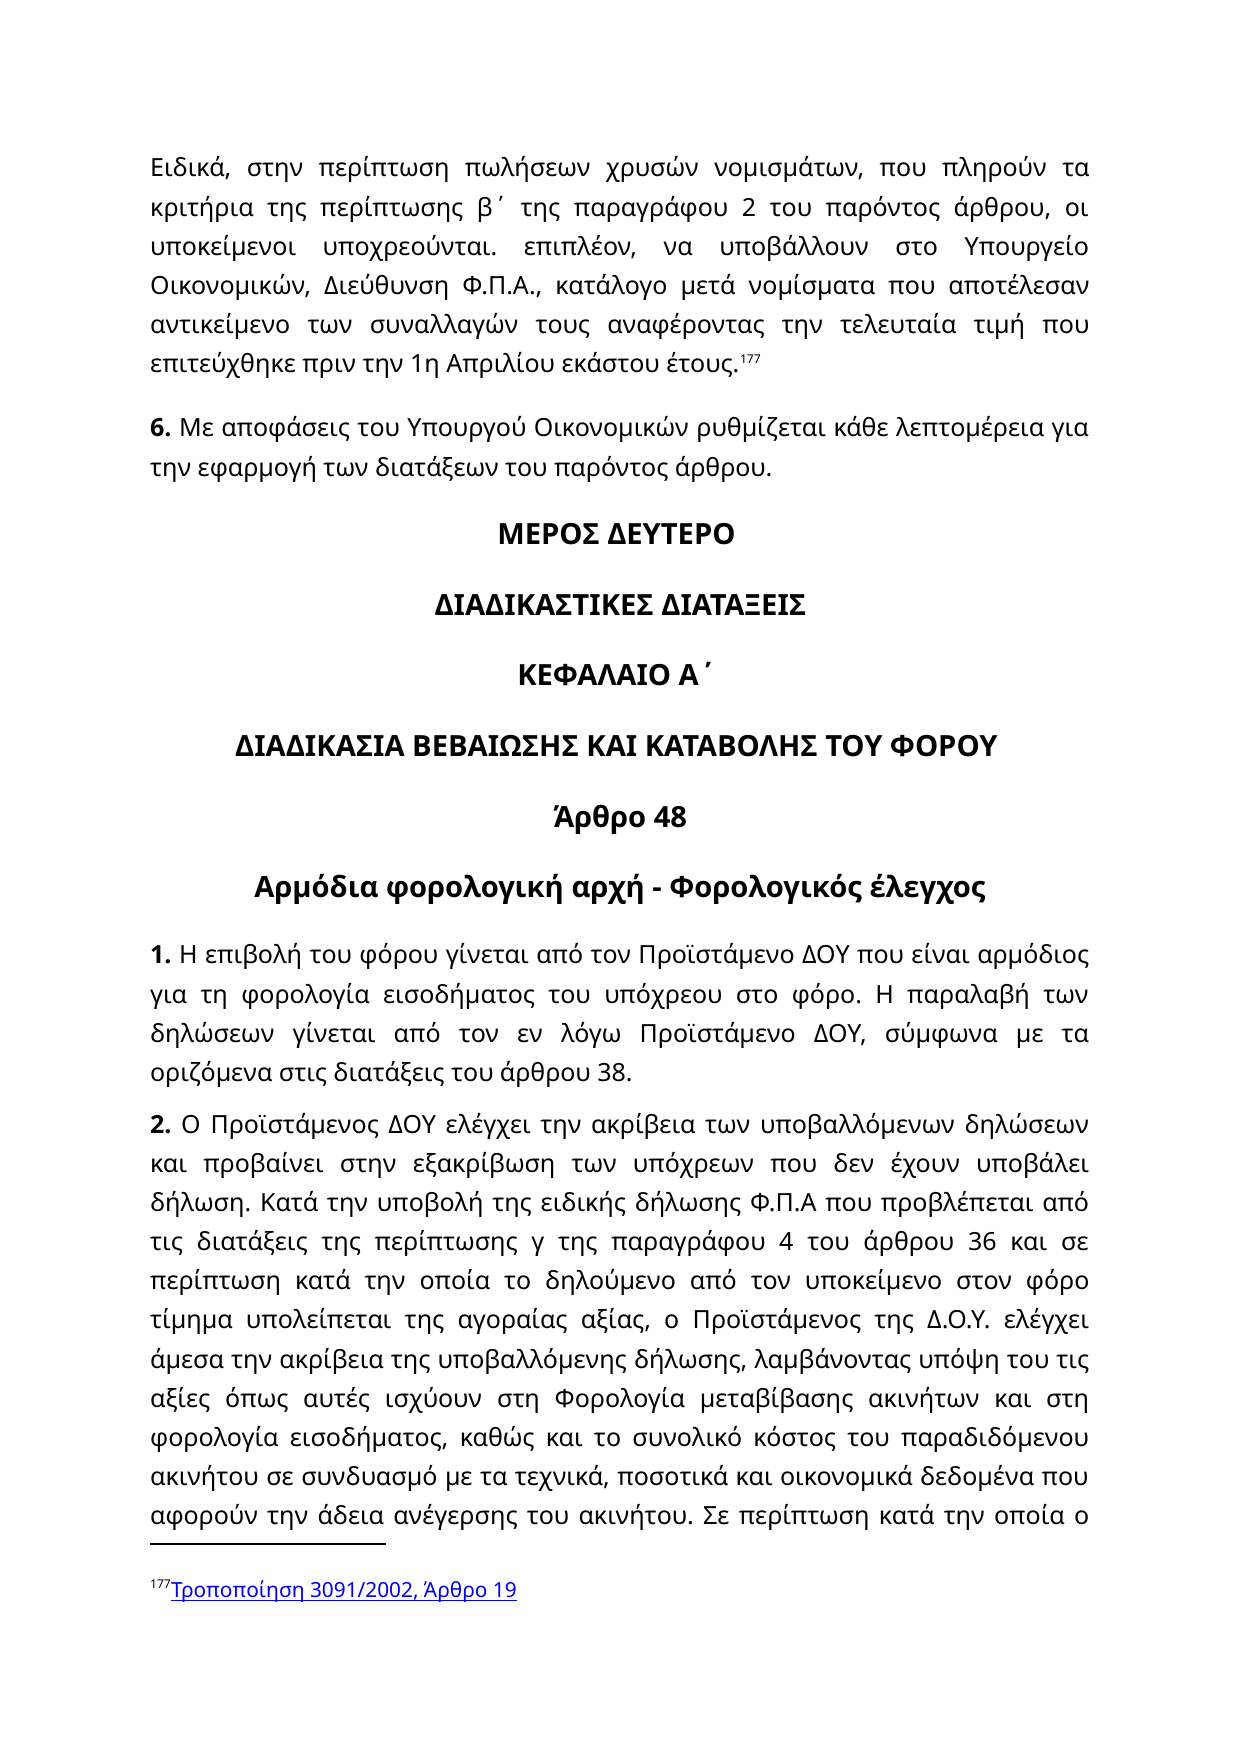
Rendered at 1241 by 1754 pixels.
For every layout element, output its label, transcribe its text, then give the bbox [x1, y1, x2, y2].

text 1. Η επιβολή του φόρου γίνεται από τον Προϊστάμενο ΔΟΥ που είναι αρμόδιος για τη φορολογία εισοδήματος του υπόχρεου στο φόρο. Η παραλαβή των δηλώσεων γίνεται από τον εν λόγω Προϊστάμενο ΔΟΥ, σύμφωνα με τα οριζόμενα στις διατάξεις του άρθρου 38. [150, 937, 1090, 1089]
text 6. Με αποφάσεις του Υπουργού Οικονομικών ρυθμίζεται κάθε λεπτομέρεια για την εφαρμογή των διατάξεων του παρόντος άρθρου. [150, 410, 1090, 483]
subtitle Άρθρο 48 [150, 796, 1090, 836]
text Ειδικά, στην περίπτωση πωλήσεων χρυσών νομισμάτων, που πληρούν τα κριτήρια της περίπτωσης β΄ της παραγράφου 2 του παρόντος άρθρου, οι υποκείμενοι υποχρεούνται. επιπλέον, να υποβάλλουν στο Υπουργείο Οικονομικών, Διεύθυνση Φ.Π.Α., κατάλογο μετά νομίσματα που αποτέλεσαν αντικείμενο των συναλλαγών τους αναφέροντας την τελευταία τιμή που επιτεύχθηκε πριν την 1η Απριλίου εκάστου έτους. [150, 150, 1090, 380]
subtitle ΔΙΑΔΙΚΑΣΙΑ ΒΕΒΑΙΩΣΗΣ ΚΑΙ ΚΑΤΑΒΟΛΗΣ ΤΟΥ ΦΟΡΟΥ [150, 725, 1090, 765]
subtitle ΚΕΦΑΛΑΙΟ Α΄ [150, 654, 1090, 694]
subtitle ΜΕΡΟΣ ΔΕΥΤΕΡΟ [150, 513, 1090, 553]
subtitle Αρμόδια φορολογική αρχή - Φορολογικός έλεγχος [150, 866, 1090, 906]
text 2. Ο Προϊστάμενος ΔΟΥ ελέγχει την ακρίβεια των υποβαλλόμενων δηλώσεων και προβαίνει στην εξακρίβωση των υπόχρεων που δεν έχουν υποβάλει δήλωση. Κατά την υποβολή της ειδικής δήλωσης Φ.Π.Α που προβλέπεται από τις διατάξεις της περίπτωσης γ της παραγράφου 4 του άρθρου 36 και σε περίπτωση κατά την οποία το δηλούμενο από τον υποκείμενο στον φόρο τίμημα υπολείπεται της αγοραίας αξίας, ο Προϊστάμενος της Δ.Ο.Υ. ελέγχει άμεσα την ακρίβεια της υποβαλλόμενης δήλωσης, λαμβάνοντας υπόψη του τις αξίες όπως αυτές ισχύουν στη Φορολογία μεταβίβασης ακινήτων και στη φορολογία εισοδήματος, καθώς και το συνολικό κόστος του παραδιδόμενου ακινήτου σε συνδυασμό με τα τεχνικά, ποσοτικά και οικονομικά δεδομένα που αφορούν την άδεια ανέγερσης του ακινήτου. Σε περίπτωση κατά την οποία ο [150, 1106, 1090, 1532]
text Τροποποίηση 3091/2002, Άρθρο 19 [150, 1576, 1090, 1604]
subtitle ΔΙΑΔΙΚΑΣΤΙΚΕΣ ΔΙΑΤΑΞΕΙΣ [150, 584, 1090, 624]
